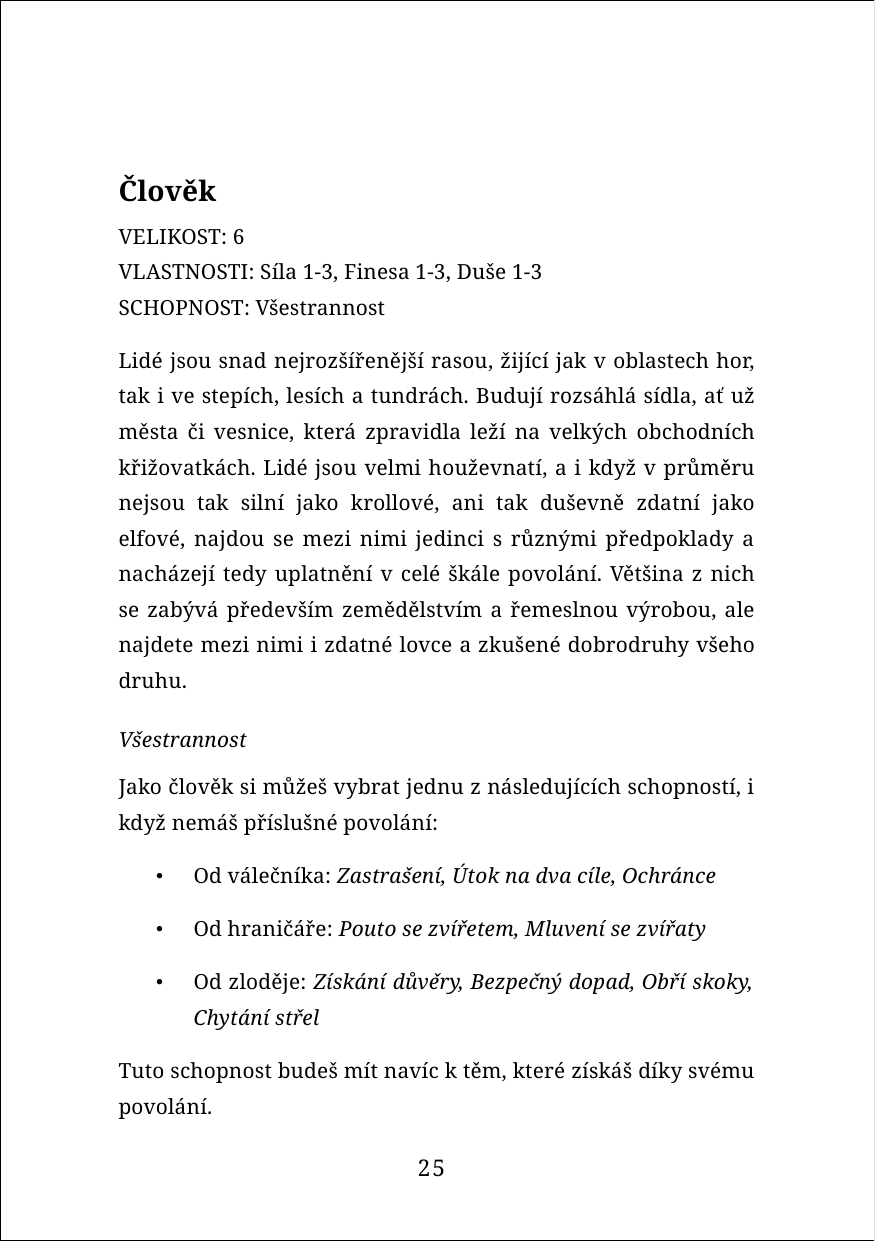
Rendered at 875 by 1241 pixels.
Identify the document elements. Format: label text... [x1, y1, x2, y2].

text Všestrannost [118, 725, 756, 753]
text Lidé jsou snad nejrozšířenější rasou, žijící jak v oblastech hor, tak i ve stepích, lesích a tundrách. Budují rozsáhlá sídla, ať už města či vesnice, která zpravidla leží na velkých obchodních křižovatkách. Lidé jsou velmi houževnatí, a i když v průměru nejsou tak silní jako krollové, ani tak duševně zdatní jako elfové, najdou se mezi nimi jedinci s různými předpoklady a nacházejí tedy uplatnění v celé škále povolání. Většina z nich se zabývá především zemědělstvím a řemeslnou výrobou, ale najdete mezi nimi i zdatné lovce a zkušené dobrodruhy všeho druhu. [118, 346, 756, 694]
subtitle Člověk [118, 172, 756, 210]
list Od válečníka: Zastrašení, Útok na dva cíle, Ochránce [156, 861, 756, 889]
list Od zloděje: Získání důvěry, Bezpečný dopad, Obří skoky, Chytání střel [156, 967, 756, 1031]
text Jako člověk si můžeš vybrat jednu z následujících schopností, i když nemáš příslušné povolání: [118, 772, 756, 836]
text VELIKOST: 6 VLASTNOSTI: Síla 1-3, Finesa 1-3, Duše 1-3 SCHOPNOST: Všestrannost [118, 222, 756, 321]
list Od hraničáře: Pouto se zvířetem, Mluvení se zvířaty [156, 914, 756, 943]
text Tuto schopnost budeš mít navíc k těm, které získáš díky svému povolání. [118, 1056, 756, 1120]
